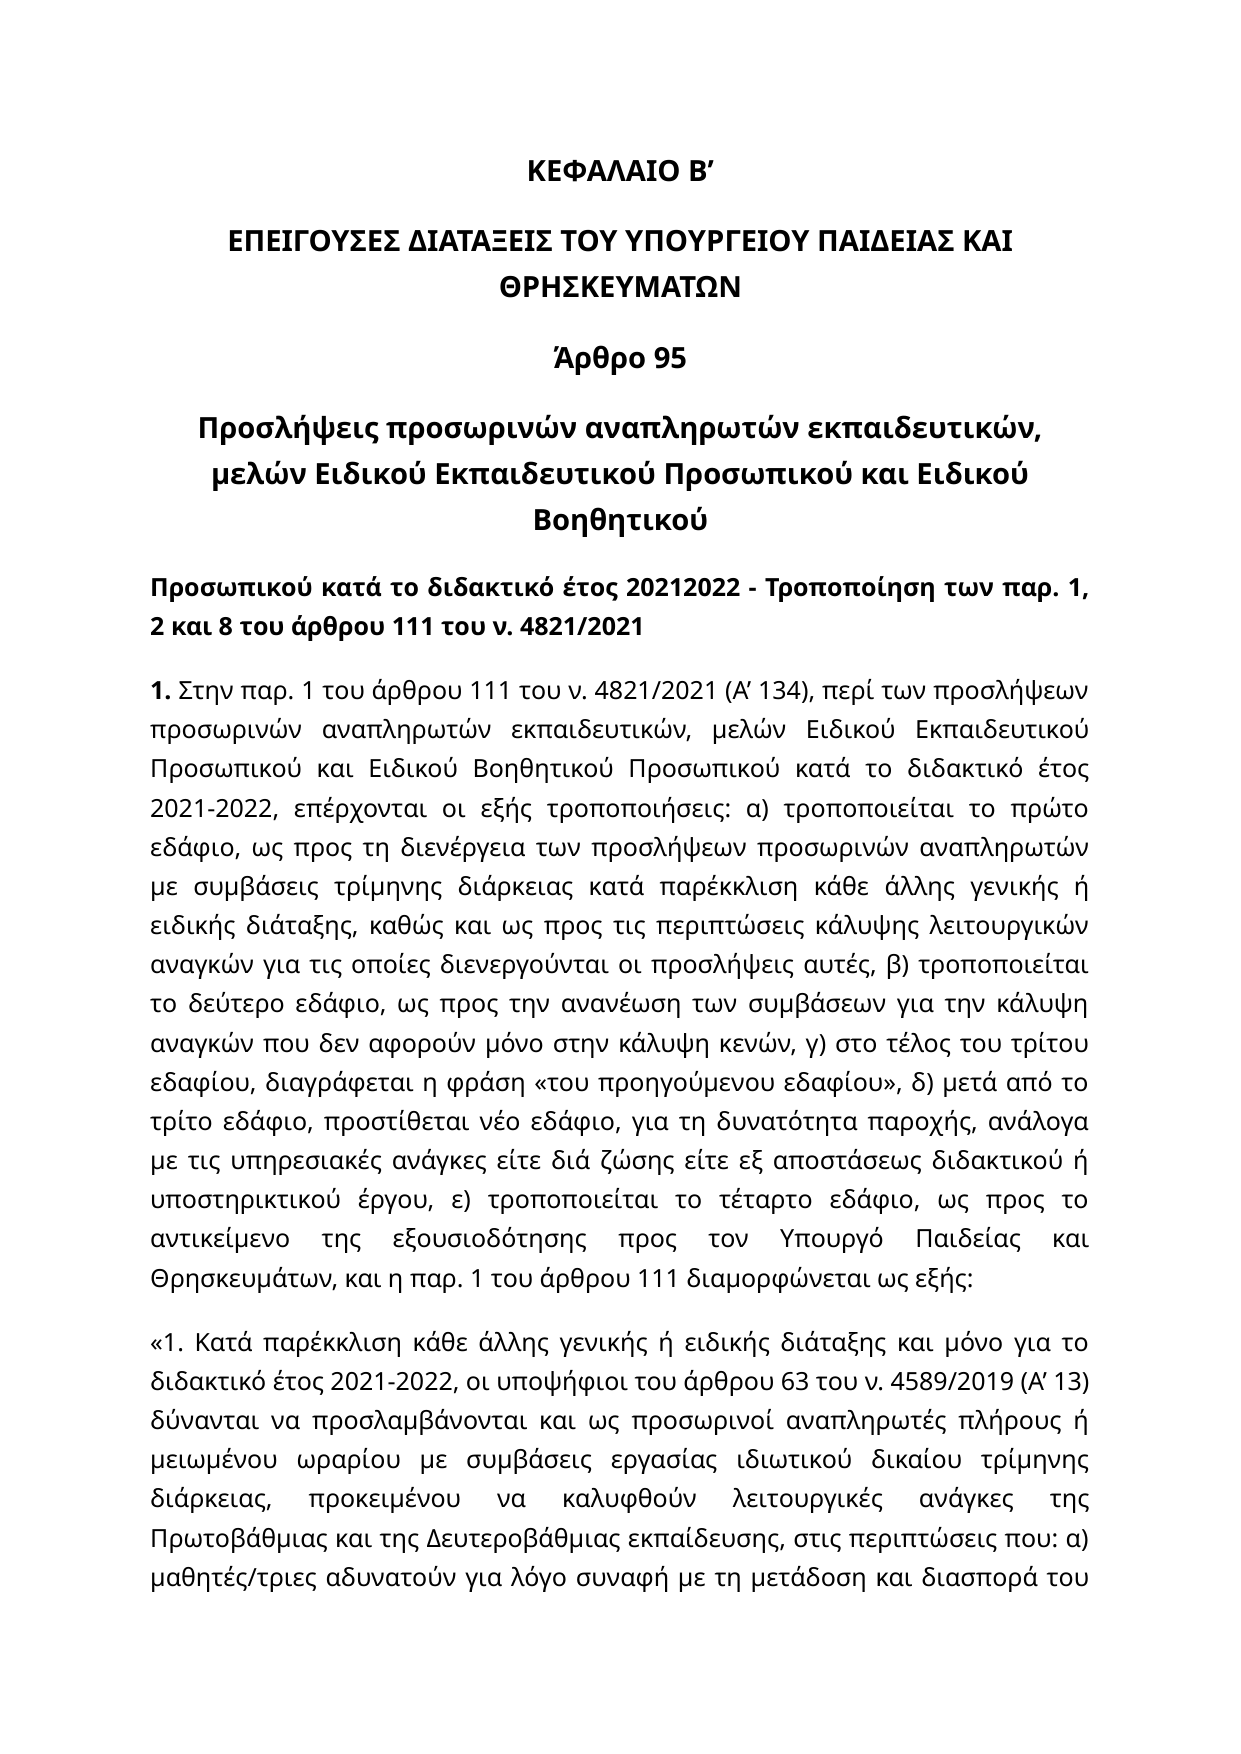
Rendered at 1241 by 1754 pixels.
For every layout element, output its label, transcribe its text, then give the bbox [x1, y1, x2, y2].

subtitle Άρθρο 95 [150, 337, 1090, 377]
text «1. Κατά παρέκκλιση κάθε άλλης γενικής ή ειδικής διάταξης και μόνο για το διδακτικό έτος 2021-2022, οι υποψήφιοι του άρθρου 63 του ν. 4589/2019 (Α’ 13) δύνανται να προσλαμβάνονται και ως προσωρινοί αναπληρωτές πλήρους ή μειωμένου ωραρίου με συμβάσεις εργασίας ιδιωτικού δικαίου τρίμηνης διάρκειας, προκειμένου να καλυφθούν λειτουργικές ανάγκες της Πρωτοβάθμιας και της Δευτεροβάθμιας εκπαίδευσης, στις περιπτώσεις που: α) μαθητές/τριες αδυνατούν για λόγο συναφή με τη μετάδοση και διασπορά του [150, 1324, 1090, 1593]
subtitle ΚΕΦΑΛΑΙΟ Β’ [150, 150, 1090, 190]
subtitle ΕΠΕΙΓΟΥΣΕΣ ΔΙΑΤΑΞΕΙΣ ΤΟΥ ΥΠΟΥΡΓΕΙΟΥ ΠΑΙΔΕΙΑΣ ΚΑΙ ΘΡΗΣΚΕΥΜΑΤΩΝ [150, 221, 1090, 306]
text 1. Στην παρ. 1 του άρθρου 111 του ν. 4821/2021 (Α’ 134), περί των προσλήψεων προσωρινών αναπληρωτών εκπαιδευτικών, μελών Ειδικού Εκπαιδευτικού Προσωπικού και Ειδικού Βοηθητικού Προσωπικού κατά το διδακτικό έτος 2021-2022, επέρχονται οι εξής τροποποιήσεις: α) τροποποιείται το πρώτο εδάφιο, ως προς τη διενέργεια των προσλήψεων προσωρινών αναπληρωτών με συμβάσεις τρίμηνης διάρκειας κατά παρέκκλιση κάθε άλλης γενικής ή ειδικής διάταξης, καθώς και ως προς τις περιπτώσεις κάλυψης λειτουργικών αναγκών για τις οποίες διενεργούνται οι προσλήψεις αυτές, β) τροποποιείται το δεύτερο εδάφιο, ως προς την ανανέωση των συμβάσεων για την κάλυψη αναγκών που δεν αφορούν μόνο στην κάλυψη κενών, γ) στο τέλος του τρίτου εδαφίου, διαγράφεται η φράση «του προηγούμενου εδαφίου», δ) μετά από το τρίτο εδάφιο, προστίθεται νέο εδάφιο, για τη δυνατότητα παροχής, ανάλογα με τις υπηρεσιακές ανάγκες είτε διά ζώσης είτε εξ αποστάσεως διδακτικού ή υποστηρικτικού έργου, ε) τροποποιείται το τέταρτο εδάφιο, ως προς το αντικείμενο της εξουσιοδότησης προς τον Υπουργό Παιδείας και Θρησκευμάτων, και η παρ. 1 του άρθρου 111 διαμορφώνεται ως εξής: [150, 673, 1090, 1294]
subtitle Προσλήψεις προσωρινών αναπληρωτών εκπαιδευτικών, μελών Ειδικού Εκπαιδευτικού Προσωπικού και Ειδικού Βοηθητικού [150, 407, 1090, 538]
text Προσωπικού κατά το διδακτικό έτος 20212022 - Τροποποίηση των παρ. 1, 2 και 8 του άρθρου 111 του ν. 4821/2021 [150, 569, 1090, 643]
